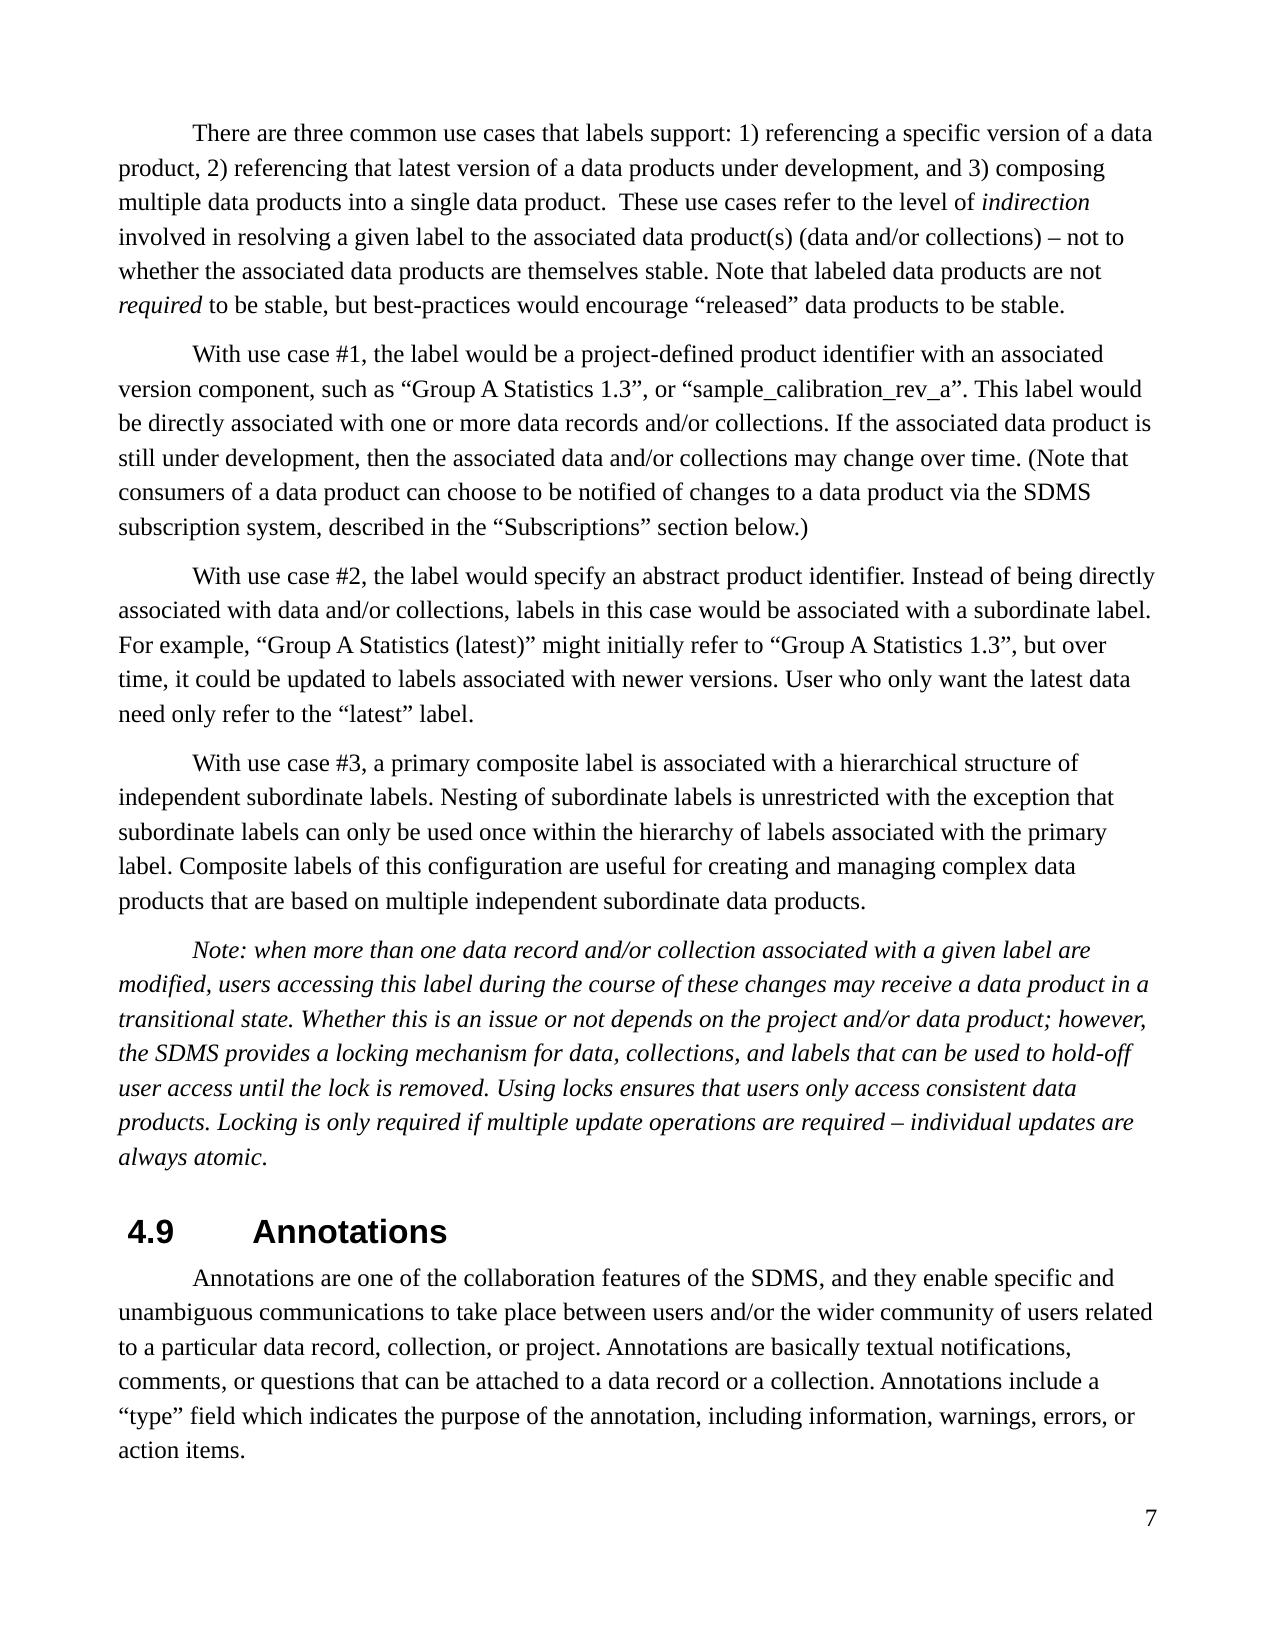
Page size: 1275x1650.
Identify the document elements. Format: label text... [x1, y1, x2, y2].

text With use case #2, the label would specify an abstract product identifier. Instead of being directly associated with data and/or collections, labels in this case would be associated with a subordinate label. For example, “Group A Statistics (latest)” might initially refer to “Group A Statistics 1.3”, but over time, it could be updated to labels associated with newer versions. User who only want the latest data need only refer to the “latest” label. [118, 561, 1157, 728]
text Note: when more than one data record and/or collection associated with a given label are modified, users accessing this label during the course of these changes may receive a data product in a transitional state. Whether this is an issue or not depends on the project and/or data product; however, the SDMS provides a locking mechanism for data, collections, and labels that can be used to hold-off user access until the lock is removed. Using locks ensures that users only access consistent data products. Locking is only required if multiple update operations are required – individual updates are always atomic. [118, 935, 1157, 1171]
subtitle Annotations [118, 1212, 1157, 1250]
text Annotations are one of the collaboration features of the SDMS, and they enable specific and unambiguous communications to take place between users and/or the wider community of users related to a particular data record, collection, or project. Annotations are basically textual notifications, comments, or questions that can be attached to a data record or a collection. Annotations include a “type” field which indicates the purpose of the annotation, including information, warnings, errors, or action items. [118, 1263, 1157, 1464]
text With use case #3, a primary composite label is associated with a hierarchical structure of independent subordinate labels. Nesting of subordinate labels is unrestricted with the exception that subordinate labels can only be used once within the hierarchy of labels associated with the primary label. Composite labels of this configuration are useful for creating and managing complex data products that are based on multiple independent subordinate data products. [118, 748, 1157, 915]
text There are three common use cases that labels support: 1) referencing a specific version of a data product, 2) referencing that latest version of a data products under development, and 3) composing multiple data products into a single data product. These use cases refer to the level of indirection involved in resolving a given label to the associated data product(s) (data and/or collections) – not to whether the associated data products are themselves stable. Note that labeled data products are not required to be stable, but best-practices would encourage “released” data products to be stable. [118, 118, 1157, 319]
text With use case #1, the label would be a project-defined product identifier with an associated version component, such as “Group A Statistics 1.3”, or “sample_calibration_rev_a”. This label would be directly associated with one or more data records and/or collections. If the associated data product is still under development, then the associated data and/or collections may change over time. (Note that consumers of a data product can choose to be notified of changes to a data product via the SDMS subscription system, described in the “Subscriptions” section below.) [118, 339, 1157, 541]
